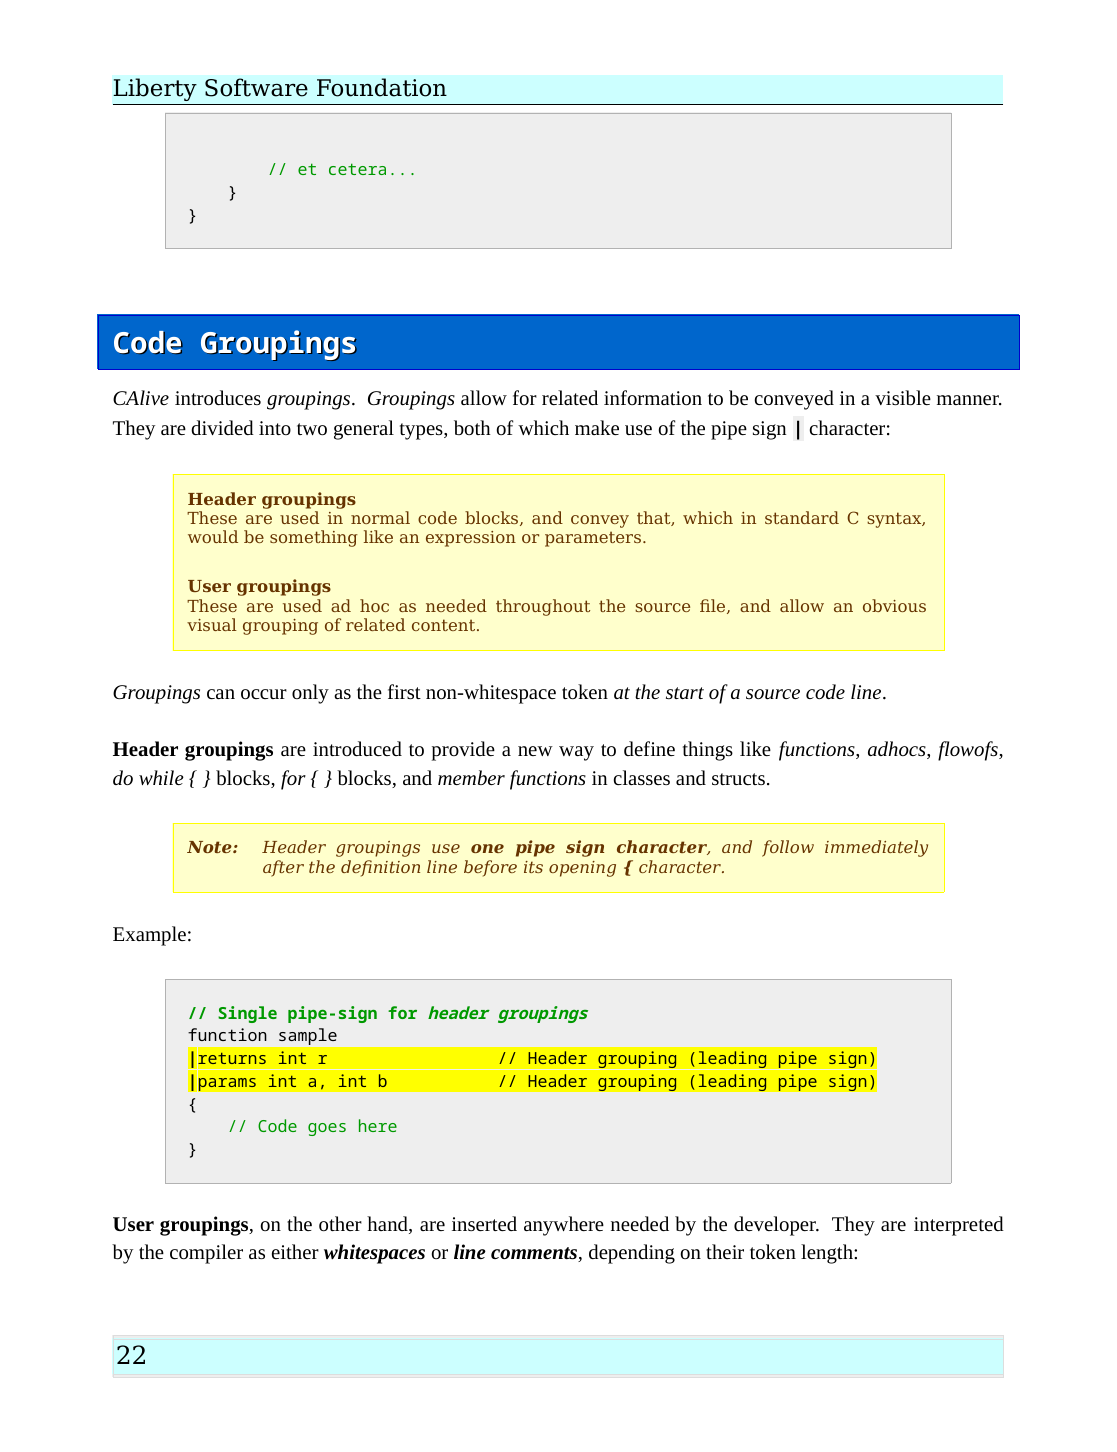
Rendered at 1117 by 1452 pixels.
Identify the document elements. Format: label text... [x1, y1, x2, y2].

text Groupings can occur only as the first non-whitespace token at the start of a source code line. [112, 680, 1003, 704]
text Note: Header groupings use one pipe sign character, and follow immediately after the definition line before its opening { character. [174, 824, 944, 892]
subtitle Code Groupings [99, 316, 1019, 369]
text User groupings These are used ad hoc as needed throughout the source file, and allow an obvious visual grouping of related content. [174, 562, 944, 650]
text User groupings, on the other hand, are inserted anywhere needed by the developer. They are interpreted by the compiler as either whitespaces or line comments, depending on their token length: [112, 1211, 1003, 1264]
text Example: [112, 922, 1003, 946]
text // Single pipe-sign for header groupings function sample |returns int r // Header grouping (leading pipe sign) |params int a, int b // Header grouping (leading pipe sign) { // Code goes here } [166, 980, 951, 1183]
text Header groupings These are used in normal code blocks, and convey that, which in standard C syntax, would be something like an expression or parameters. [174, 475, 944, 548]
text Header groupings are introduced to provide a new way to define things like functions, adhocs, flowofs, do while { } blocks, for { } blocks, and member functions in classes and structs. [112, 737, 1003, 790]
text // et cetera... } } [166, 114, 951, 248]
text CAlive introduces groupings. Groupings allow for related information to be conveyed in a visible manner. They are divided into two general types, both of which make use of the pipe sign | character: [112, 386, 1003, 441]
